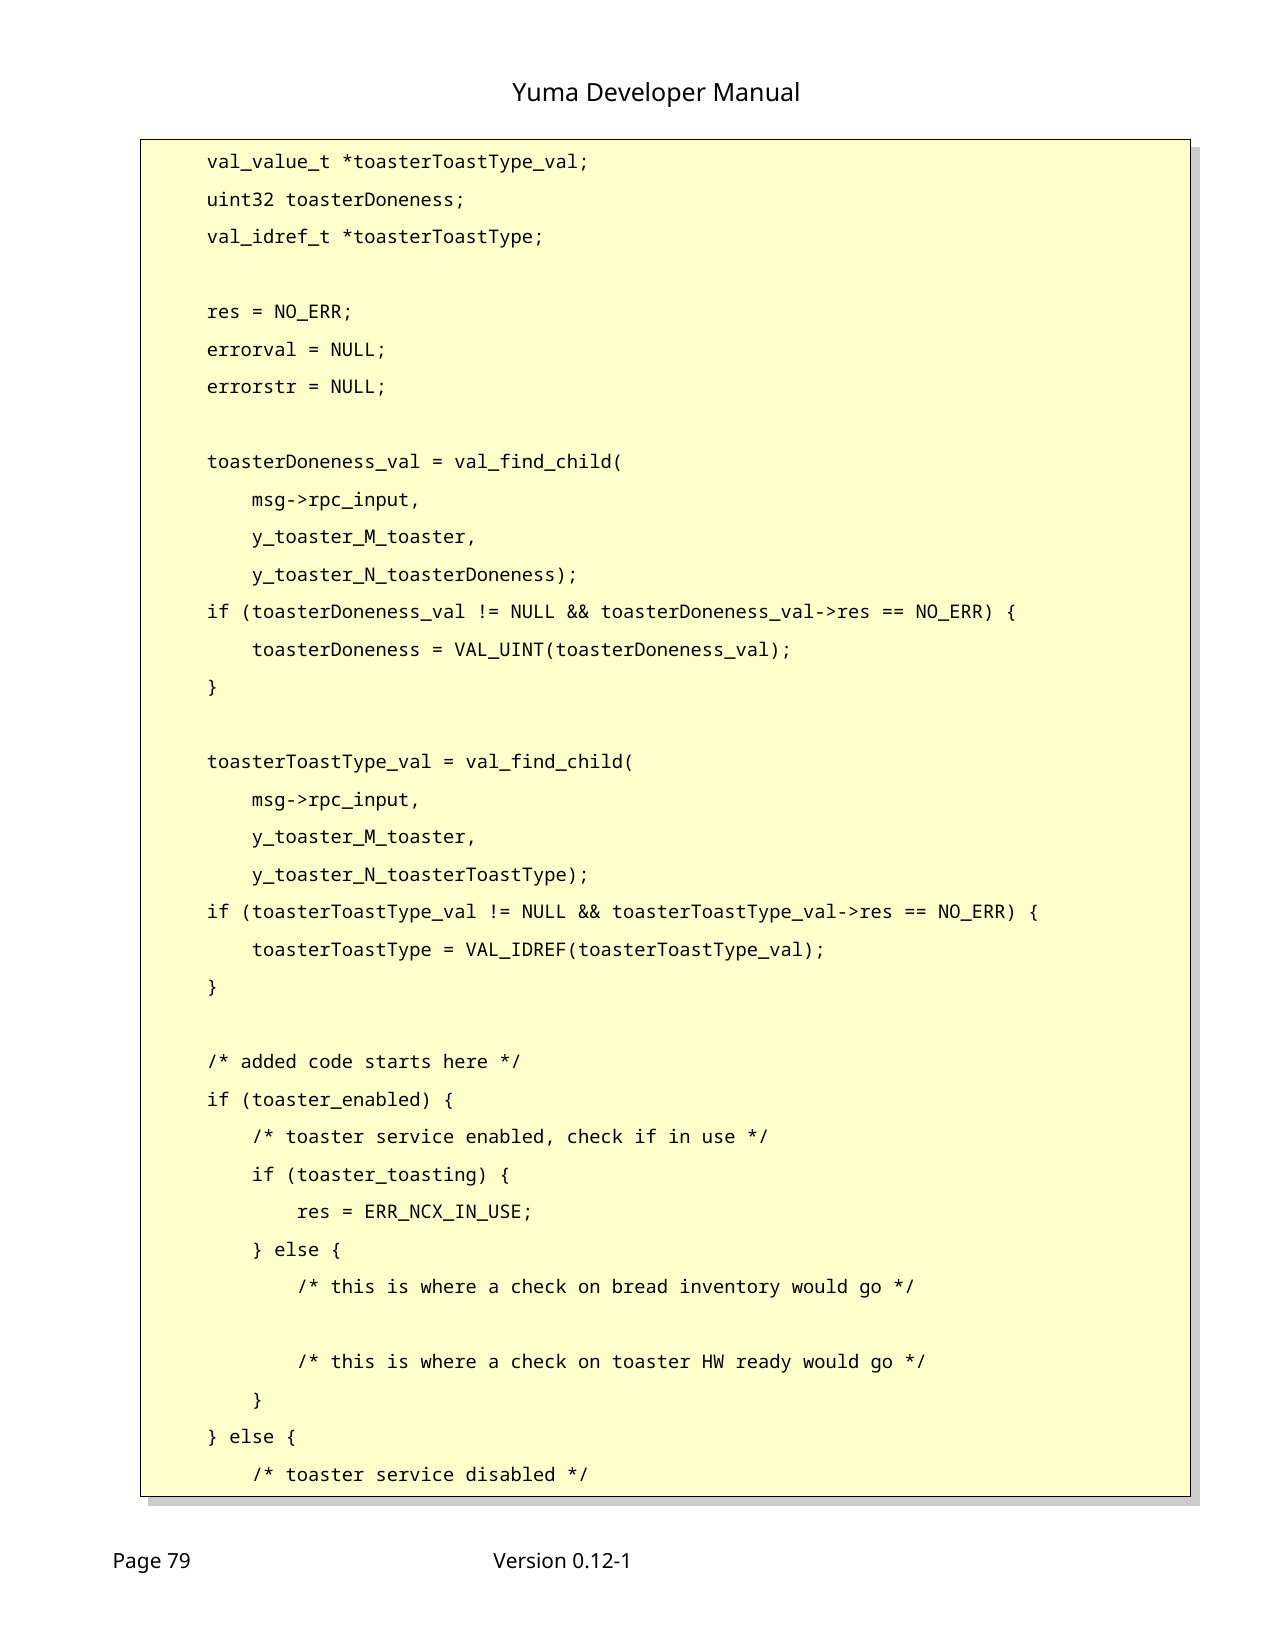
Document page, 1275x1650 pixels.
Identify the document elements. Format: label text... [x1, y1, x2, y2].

text } [141, 1376, 1190, 1412]
text } else { [141, 1226, 1190, 1262]
text val_idref_t *toasterToastType; [141, 213, 1190, 249]
text y_toaster_N_toasterToastType); [141, 851, 1190, 887]
text } else { [141, 1413, 1190, 1449]
text msg->rpc_input, [141, 476, 1190, 512]
text res = ERR_NCX_IN_USE; [141, 1188, 1190, 1224]
text res = NO_ERR; [141, 288, 1190, 324]
text if (toasterDoneness_val != NULL && toasterDoneness_val->res == NO_ERR) { [141, 588, 1190, 624]
text errorval = NULL; [141, 326, 1190, 362]
text /* toaster service disabled */ [141, 1451, 1190, 1496]
text errorstr = NULL; [141, 363, 1190, 399]
text val_value_t *toasterToastType_val; [141, 140, 1190, 174]
text /* added code starts here */ [141, 1038, 1190, 1074]
text /* this is where a check on bread inventory would go */ [141, 1263, 1190, 1299]
text toasterToastType = VAL_IDREF(toasterToastType_val); [141, 926, 1190, 962]
text if (toasterToastType_val != NULL && toasterToastType_val->res == NO_ERR) { [141, 888, 1190, 924]
text y_toaster_M_toaster, [141, 513, 1190, 549]
text /* this is where a check on toaster HW ready would go */ [141, 1338, 1190, 1374]
text y_toaster_M_toaster, [141, 813, 1190, 849]
text /* toaster service enabled, check if in use */ [141, 1113, 1190, 1149]
text if (toaster_toasting) { [141, 1151, 1190, 1187]
text toasterDoneness_val = val_find_child( [141, 438, 1190, 474]
text msg->rpc_input, [141, 776, 1190, 812]
text toasterDoneness = VAL_UINT(toasterDoneness_val); [141, 626, 1190, 662]
text y_toaster_N_toasterDoneness); [141, 551, 1190, 587]
text } [141, 663, 1190, 699]
text if (toaster_enabled) { [141, 1076, 1190, 1112]
text toasterToastType_val = val_find_child( [141, 738, 1190, 774]
text uint32 toasterDoneness; [141, 176, 1190, 212]
text } [141, 963, 1190, 999]
